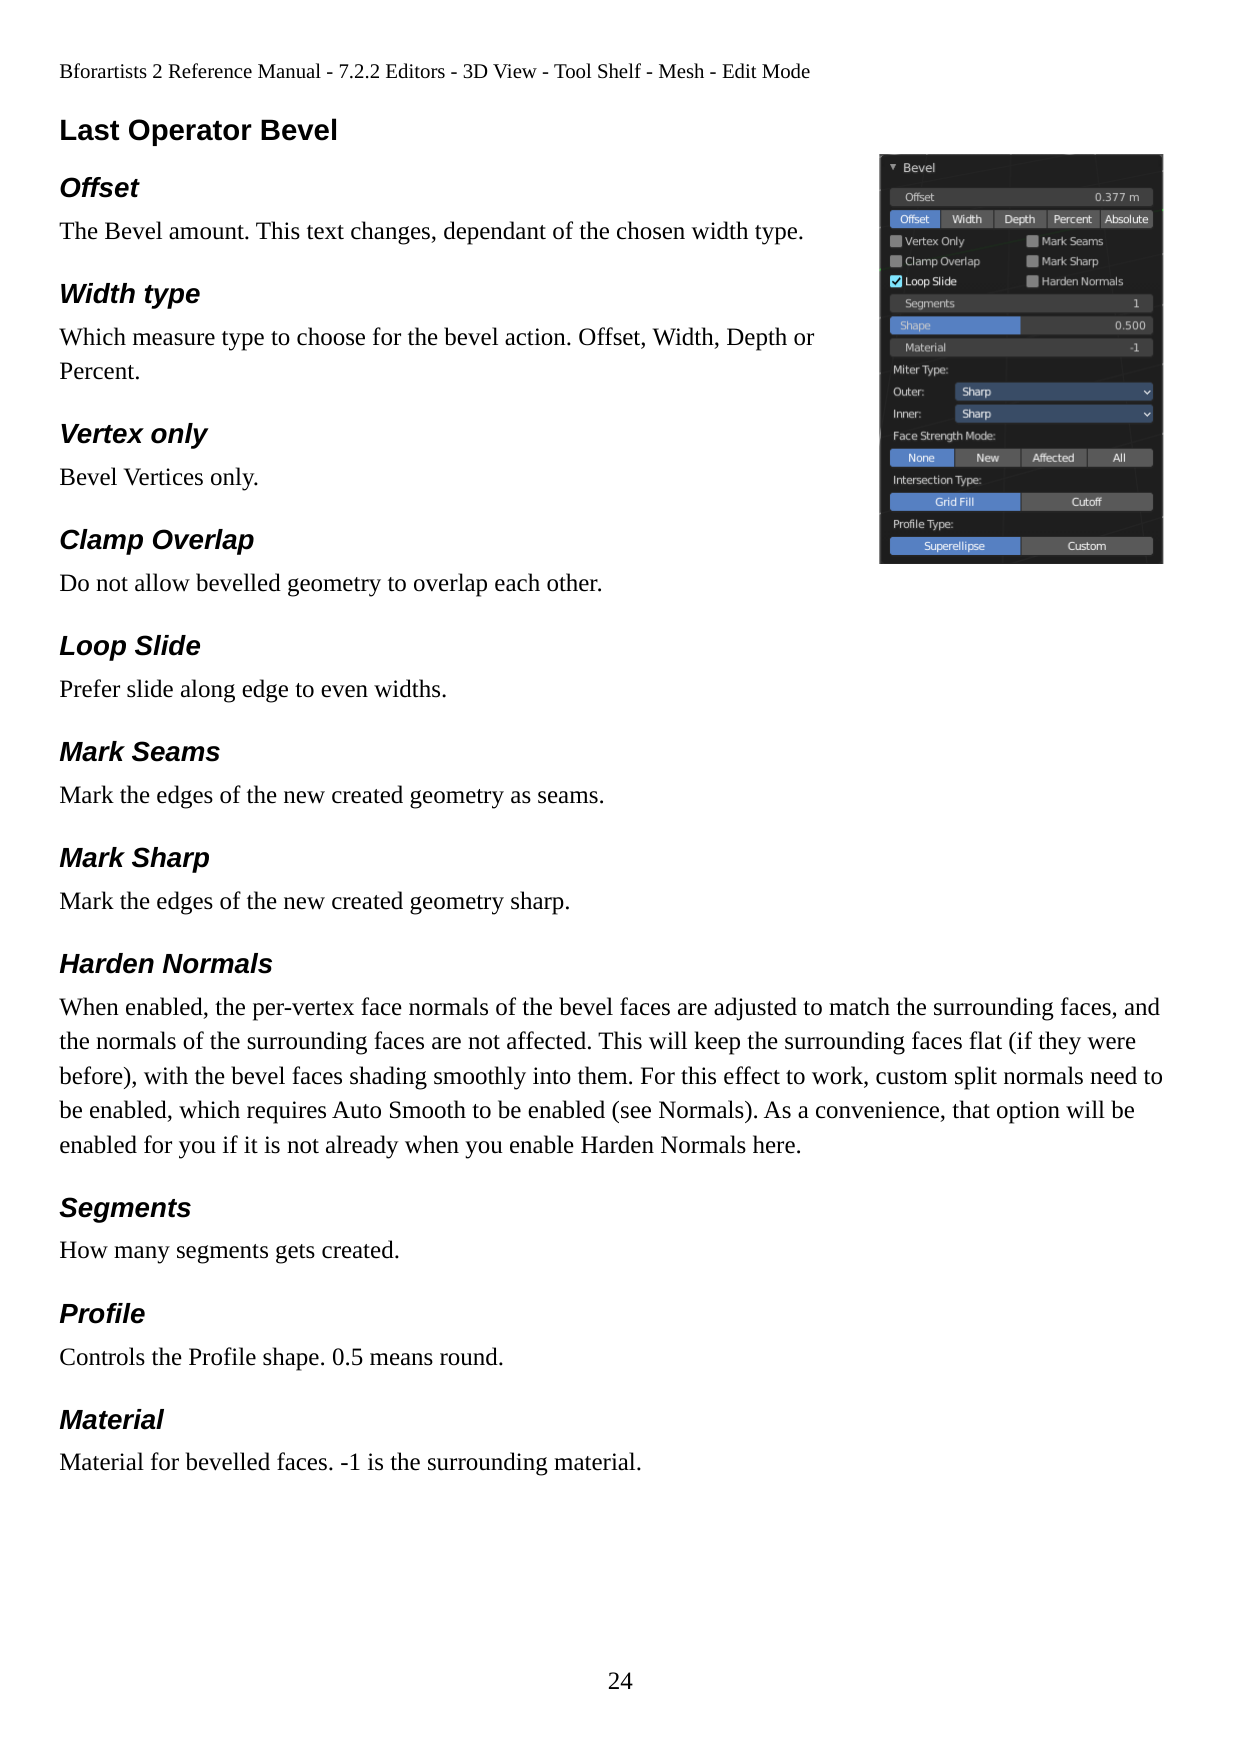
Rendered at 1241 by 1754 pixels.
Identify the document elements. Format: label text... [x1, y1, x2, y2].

subtitle Harden Normals [59, 947, 1181, 979]
text Mark the edges of the new created geometry sharp. [59, 886, 1181, 914]
text How many segments gets created. [59, 1236, 1181, 1264]
subtitle Segments [59, 1191, 1181, 1223]
text Material for bevelled faces. -1 is the surrounding material. [59, 1447, 1181, 1476]
subtitle Material [59, 1403, 1181, 1435]
subtitle Clamp Overlap [59, 524, 879, 556]
text Bevel Vertices only. [59, 462, 879, 491]
picture [879, 154, 1164, 564]
subtitle [1164, 277, 1181, 309]
subtitle [1164, 524, 1181, 556]
subtitle Last Operator Bevel [59, 113, 1181, 146]
subtitle Profile [59, 1297, 1181, 1329]
subtitle Offset [59, 171, 879, 203]
text Which measure type to choose for the bevel action. Offset, Width, Depth or Percent. [59, 322, 879, 385]
text When enabled, the per-vertex face normals of the bevel faces are adjusted to match the surrounding faces, and the normals of the surrounding faces are not affected. This will keep the surrounding faces flat (if they were before), with the bevel faces shading smoothly into them. For this effect to work, custom split normals need to be enabled, which requires Auto Smooth to be enabled (see Normals). As a convenience, that option will be enabled for you if it is not already when you enable Harden Normals here. [59, 992, 1181, 1158]
text Controls the Profile shape. 0.5 means round. [59, 1342, 1181, 1370]
subtitle [1164, 418, 1181, 449]
subtitle Loop Slide [59, 629, 1181, 661]
subtitle Mark Seams [59, 736, 1181, 767]
subtitle Vertex only [59, 418, 879, 449]
subtitle Mark Sharp [59, 841, 1181, 873]
subtitle Width type [59, 277, 879, 309]
text [1164, 462, 1181, 491]
text Mark the edges of the new created geometry as seams. [59, 780, 1181, 809]
text The Bevel amount. This text changes, dependant of the chosen width type. [59, 216, 879, 244]
text Do not allow bevelled geometry to overlap each other. [59, 568, 1181, 597]
text Prefer slide along edge to even widths. [59, 674, 1181, 703]
subtitle [1164, 171, 1181, 203]
